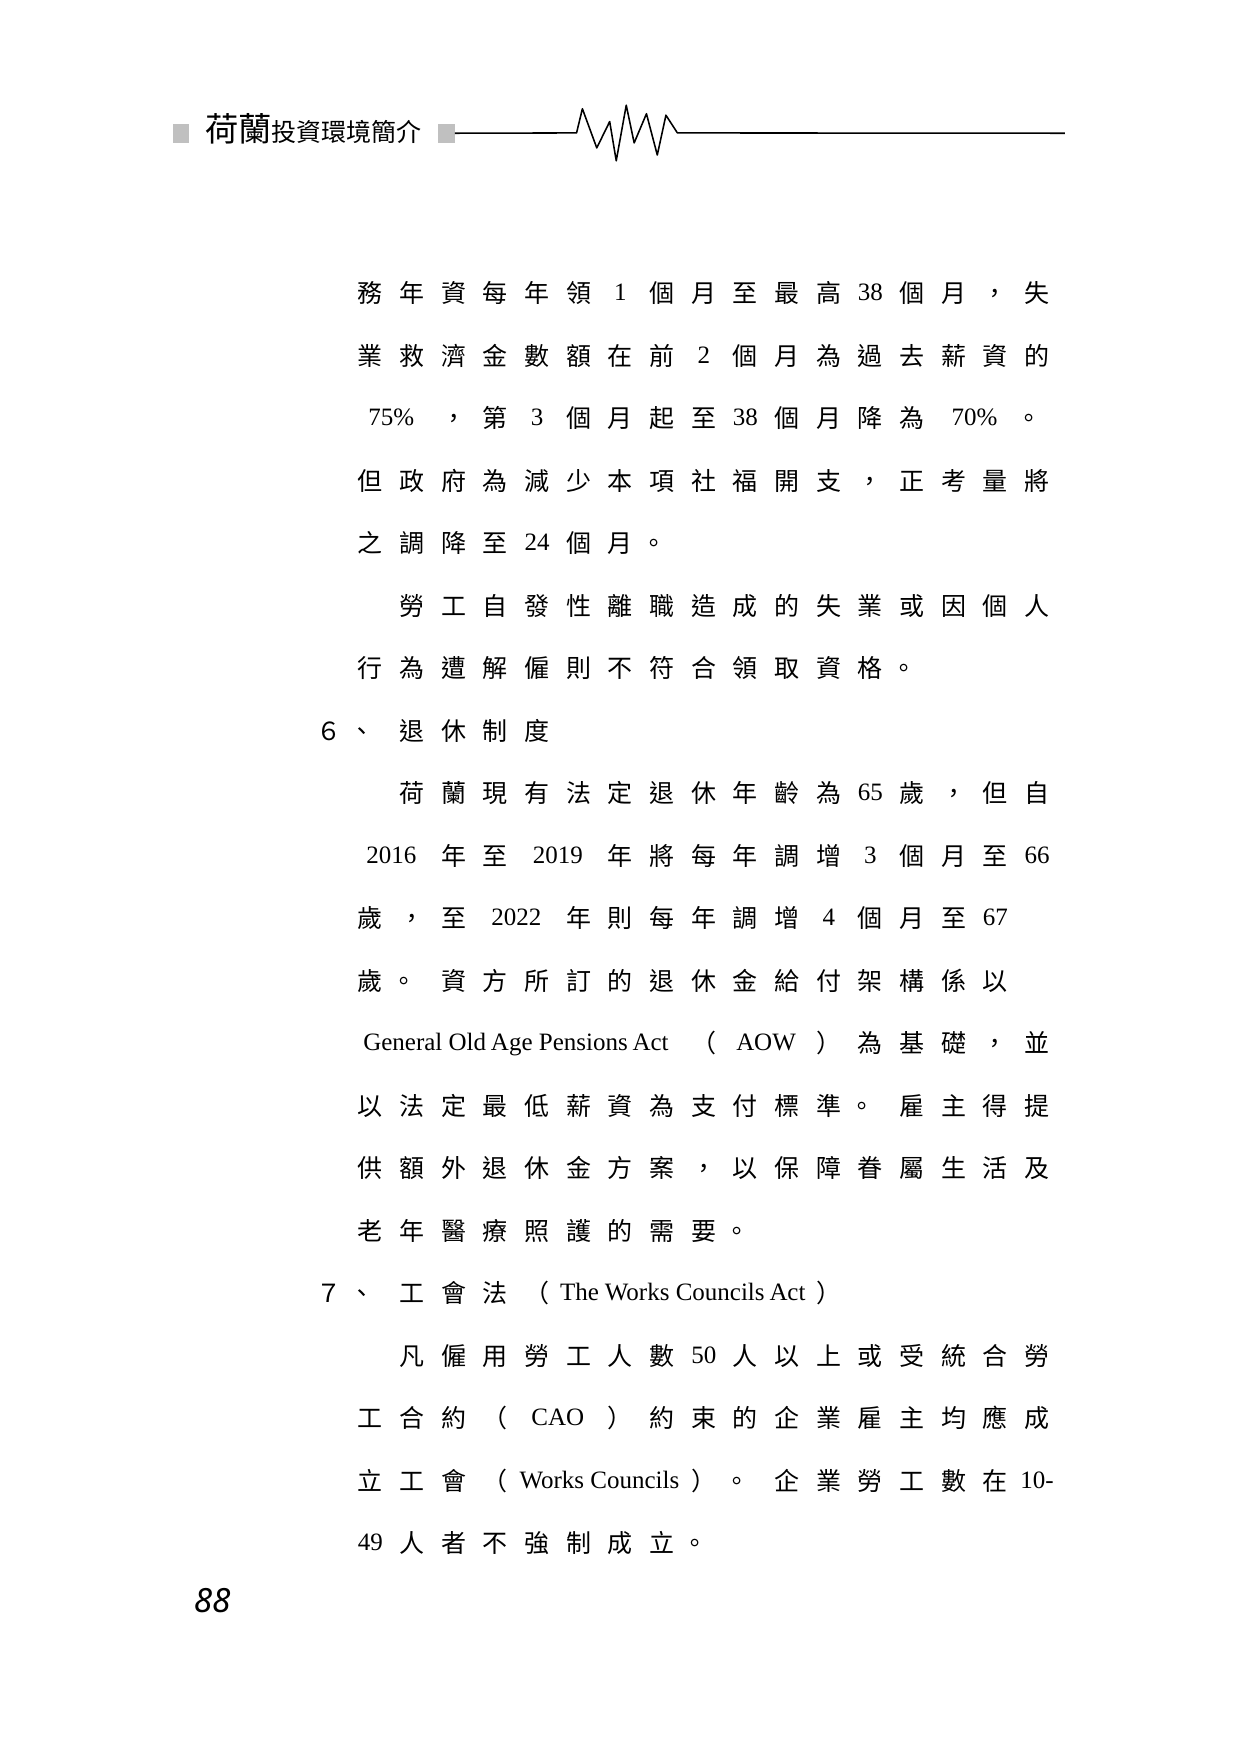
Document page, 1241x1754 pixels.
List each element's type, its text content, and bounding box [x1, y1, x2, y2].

text 荷蘭現有法定退休年齡為65歲，但自2016年至2019年將每年調增3個月至66歲，至2022年則每年調增4個月至67歲。資方所訂的退休金給付架構係以General Old Age Pensions Act（AOW）為基礎，並以法定最低薪資為支付標準。雇主得提供額外退休金方案，以保障眷屬生活及老年醫療照護的需要。 [330, 750, 1058, 1250]
text 凡僱用勞工人數50人以上或受統合勞工合約（CAO）約束的企業雇主均應成立工會（Works Councils）。企業勞工數在10-49人者不強制成立。 [330, 1313, 1058, 1563]
text 勞工自發性離職造成的失業或因個人行為遭解僱則不符合領取資格。 [330, 563, 1058, 688]
text 務年資每年領1個月至最高38個月，失業救濟金數額在前2個月為過去薪資的75%，第3個月起至38個月降為70%。但政府為減少本項社福開支，正考量將之調降至24個月。 [330, 250, 1058, 563]
text ６、退休制度 [281, 688, 1058, 750]
text ７、工會法（The Works Councils Act） [281, 1250, 1058, 1313]
